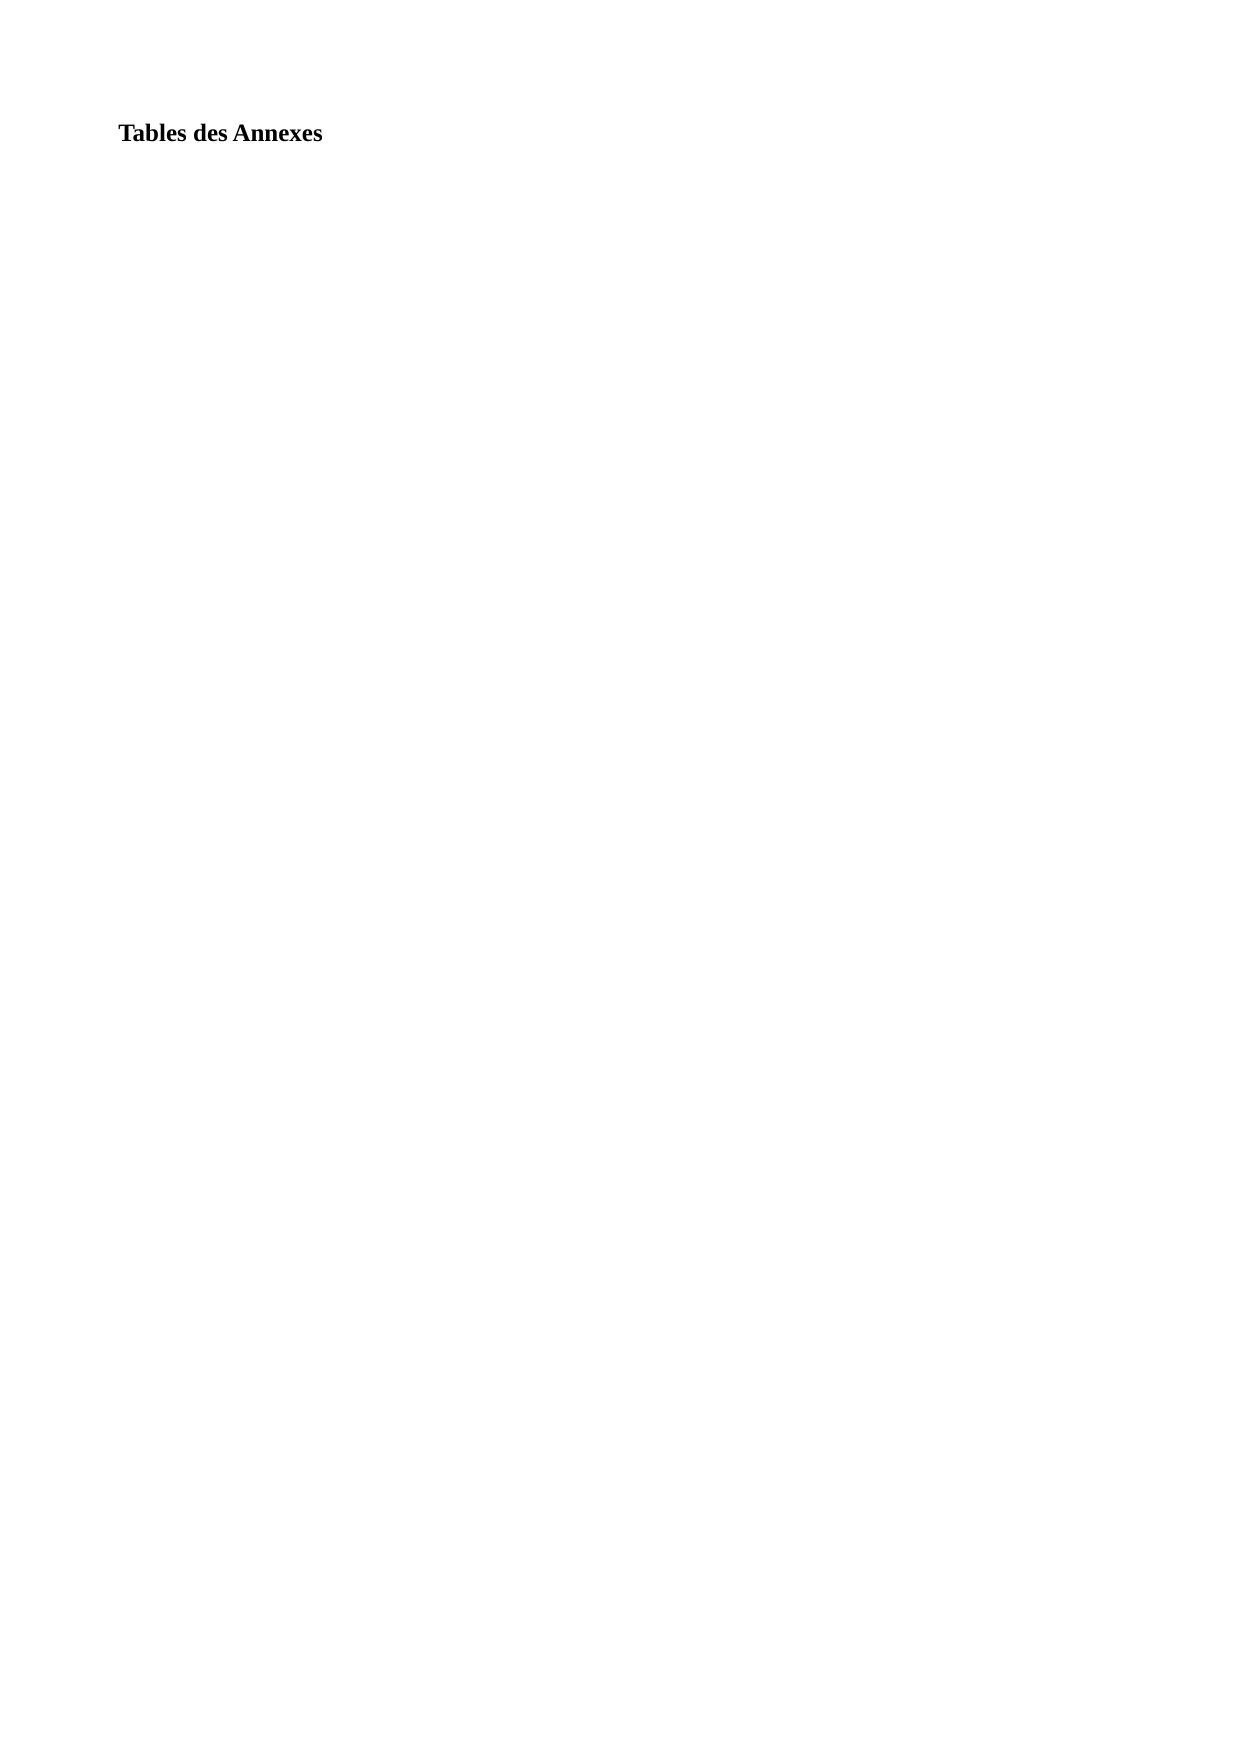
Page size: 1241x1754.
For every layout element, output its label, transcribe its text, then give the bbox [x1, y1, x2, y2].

text Tables des Annexes [118, 118, 1122, 147]
